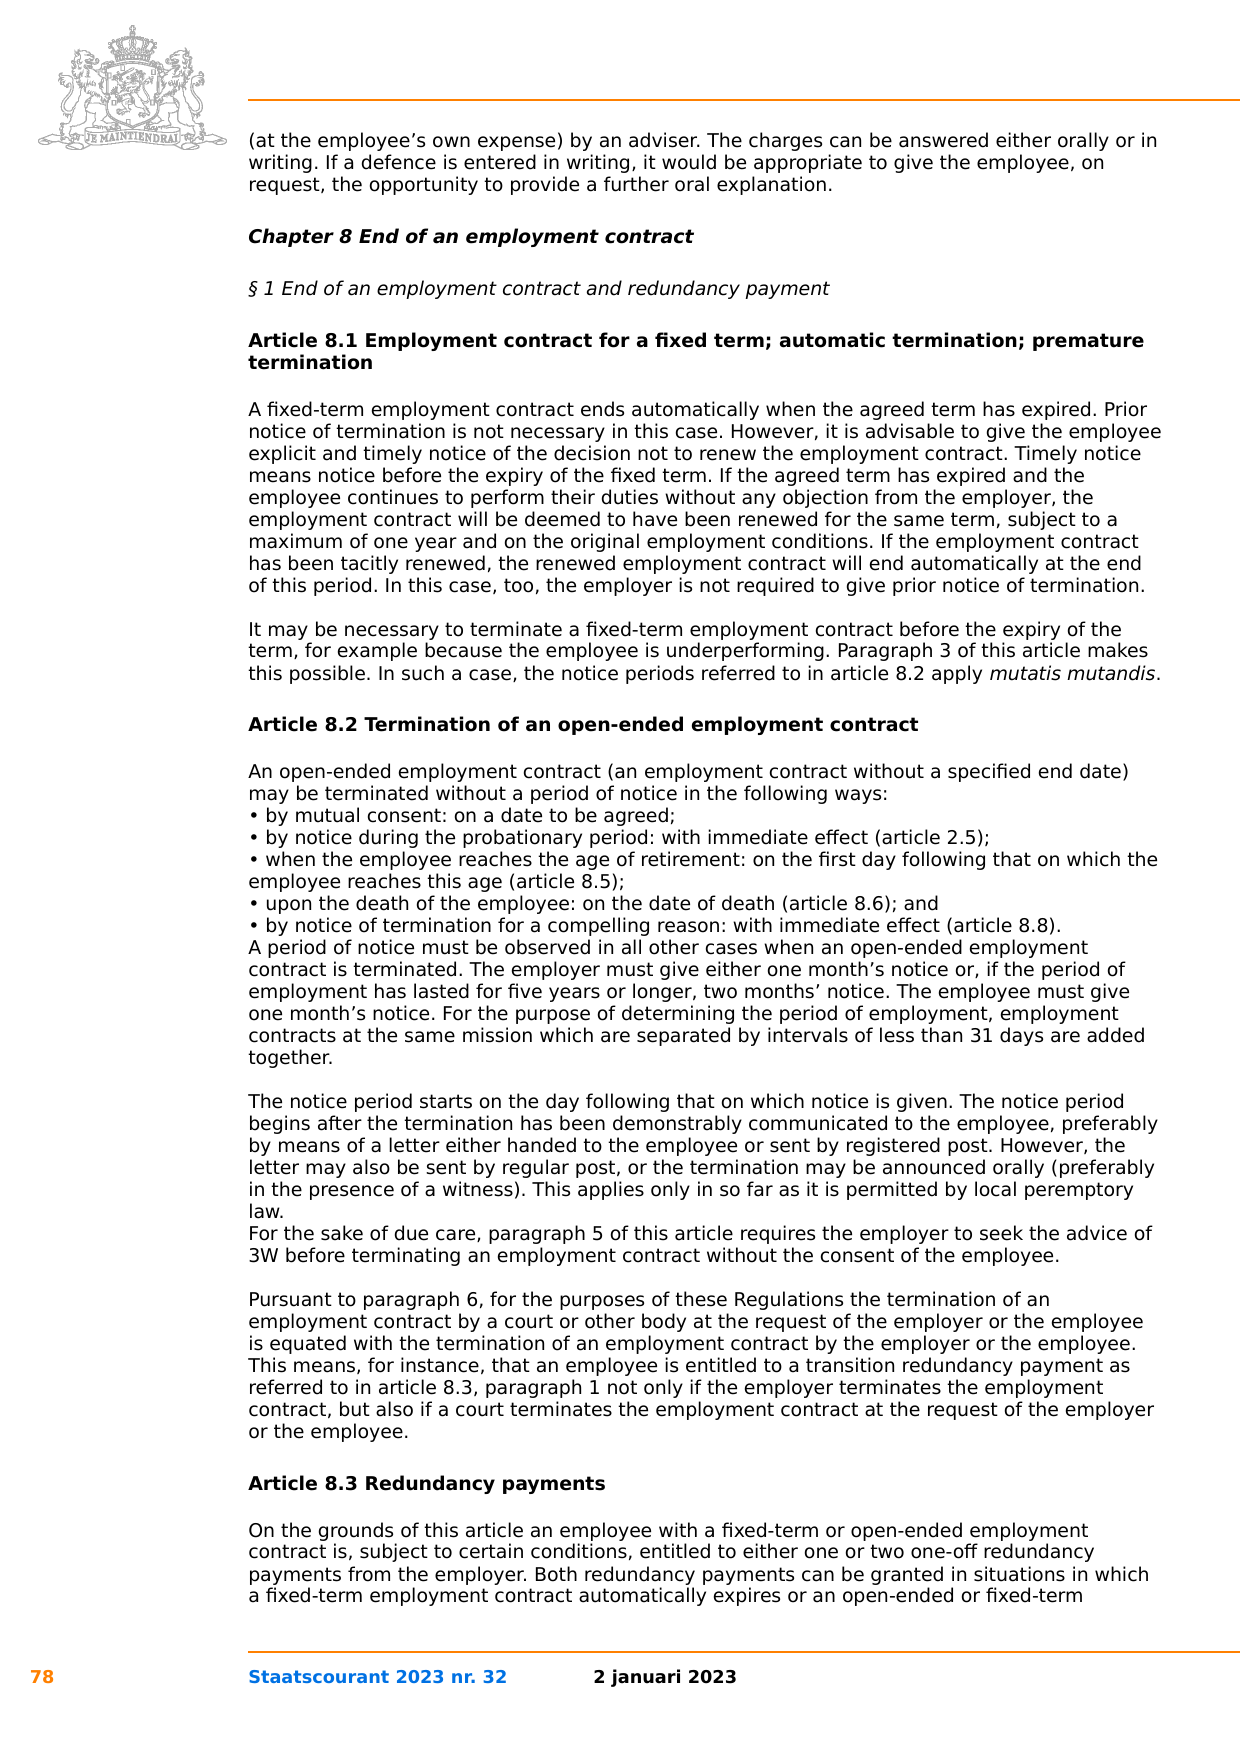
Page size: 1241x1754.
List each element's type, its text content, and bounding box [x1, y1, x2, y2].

subtitle Article 8.3 Redundancy payments [248, 1472, 1163, 1494]
text (at the employee’s own expense) by an adviser. The charges can be answered either orally or in writing. If a defence is entered in writing, it would be appropriate to give the employee, on request, the opportunity to provide a further oral explanation. [248, 130, 1163, 196]
text A fixed-term employment contract ends automatically when the agreed term has expired. Prior notice of termination is not necessary in this case. However, it is advisable to give the employee explicit and timely notice of the decision not to renew the employment contract. Timely notice means notice before the expiry of the fixed term. If the agreed term has expired and the employee continues to perform their duties without any objection from the employer, the employment contract will be deemed to have been renewed for the same term, subject to a maximum of one year and on the original employment conditions. If the employment contract has been tacitly renewed, the renewed employment contract will end automatically at the end of this period. In this case, too, the employer is not required to give prior notice of termination. [248, 399, 1163, 597]
text • upon the death of the employee: on the date of death (article 8.6); and [248, 893, 1163, 915]
subtitle Article 8.1 Employment contract for a fixed term; automatic termination; premature termination [248, 330, 1163, 374]
text • by mutual consent: on a date to be agreed; [248, 805, 1163, 827]
subtitle Chapter 8 End of an employment contract [248, 226, 1163, 248]
subtitle Article 8.2 Termination of an open-ended employment contract [248, 714, 1163, 736]
text • by notice of termination for a compelling reason: with immediate effect (article 8.8). [248, 915, 1163, 937]
text • by notice during the probationary period: with immediate effect (article 2.5); [248, 827, 1163, 849]
text On the grounds of this article an employee with a fixed-term or open-ended employment contract is, subject to certain conditions, entitled to either one or two one-off redundancy payments from the employer. Both redundancy payments can be granted in situations in which a fixed-term employment contract automatically expires or an open-ended or fixed-term [248, 1519, 1163, 1607]
text It may be necessary to terminate a fixed-term employment contract before the expiry of the term, for example because the employee is underperforming. Paragraph 3 of this article makes this possible. In such a case, the notice periods referred to in article 8.2 apply mutatis mutandis. [248, 618, 1163, 684]
text • when the employee reaches the age of retirement: on the first day following that on which the employee reaches this age (article 8.5); [248, 849, 1163, 893]
text A period of notice must be observed in all other cases when an open-ended employment contract is terminated. The employer must give either one month’s notice or, if the period of employment has lasted for five years or longer, two months’ notice. The employee must give one month’s notice. For the purpose of determining the period of employment, employment contracts at the same mission which are separated by intervals of less than 31 days are added together. [248, 937, 1163, 1069]
text Pursuant to paragraph 6, for the purposes of these Regulations the termination of an employment contract by a court or other body at the request of the employer or the employee is equated with the termination of an employment contract by the employer or the employee. This means, for instance, that an employee is entitled to a transition redundancy payment as referred to in article 8.3, paragraph 1 not only if the employer terminates the employment contract, but also if a court terminates the employment contract at the request of the employer or the employee. [248, 1289, 1163, 1442]
subtitle § 1 End of an employment contract and redundancy payment [248, 278, 1163, 300]
text The notice period starts on the day following that on which notice is given. The notice period begins after the termination has been demonstrably communicated to the employee, preferably by means of a letter either handed to the employee or sent by registered post. However, the letter may also be sent by regular post, or the termination may be announced orally (preferably in the presence of a witness). This applies only in so far as it is permitted by local peremptory law. [248, 1091, 1163, 1223]
text For the sake of due care, paragraph 5 of this article requires the employer to seek the advice of 3W before terminating an employment contract without the consent of the employee. [248, 1223, 1163, 1267]
text An open-ended employment contract (an employment contract without a specified end date) may be terminated without a period of notice in the following ways: [248, 761, 1163, 805]
picture [38, 25, 227, 150]
